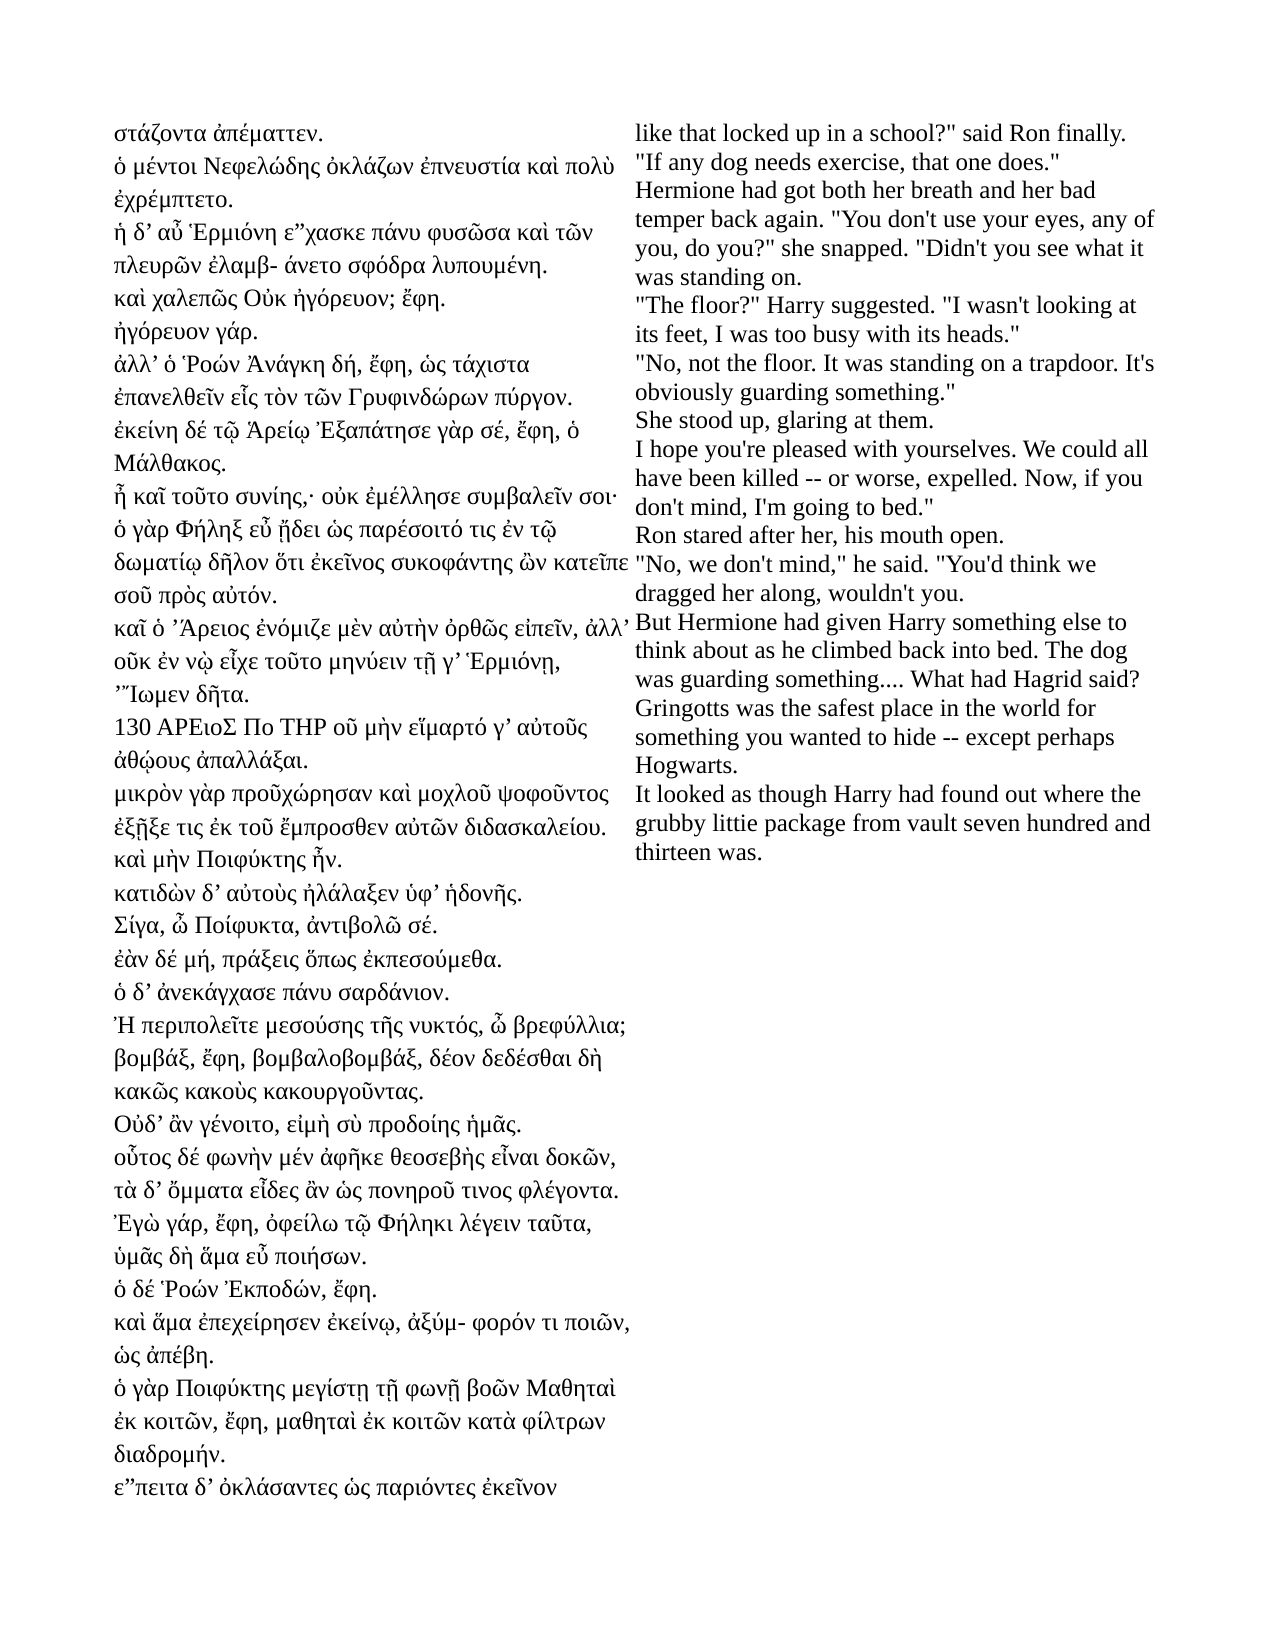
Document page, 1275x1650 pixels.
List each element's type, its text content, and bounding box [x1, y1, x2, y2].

table_cell στάζοντα ἀπέματτεν. ὁ μέντοι Νεφελώδης ὀκλάζων ἐπνευστία καὶ πολὺ ἐχρέμπτετο. ἡ δ’ αὖ Ἑρμιόνη ε”χασκε πάνυ φυσῶσα καὶ τῶν πλευρῶν ἐλαμβ- άνετο σφόδρα λυπουμένη. καὶ χαλεπῶς Οὐκ ἠγόρευον; ἔφη. ἠγόρευον γάρ. ἀλλ’ ὁ Ῥοών Ἀνάγκη δή, ἔφη, ὡς τάχιστα ἐπανελθεῖν εἷς τὸν τῶν Γρυφινδώρων πύργον. ἐκείνη δέ τῷ Ἁρείῳ Ἐξαπάτησε γὰρ σέ, ἔφη, ὁ Μάλθακος. ἦ καῖ τοῦτο συνίης,· οὐκ ἐμέλλησε συμβαλεῖν σοι· ὁ γὰρ Φήληξ εὖ ᾔδει ὡς παρέσοιτό τις ἐν τῷ δωματίῳ δῆλον ὅτι ἐκεῖνος συκοφάντης ὢν κατεῖπε σοῦ πρὸς αὐτόν. καῖ ὁ ’Άρειος ἐνόμιζε μὲν αὐτὴν ὀρθῶς εἰπεῖν, ἀλλ’ οῦκ ἐν νῲ εἶχε τοῦτο μηνύειν τῇ γ’ Ἑρμιόνῃ, ’Ἴωμεν δῆτα. 130 ΑΡΕιοΣ Πο ΤΗΡ οῦ μὴν εἵμαρτό γ’ αὐτοῦς ἀθῴους ἀπαλλάξαι. μικρὸν γὰρ προῦχώρησαν καὶ μοχλοῦ ψοφοῦντος ἐξῇξε τις ἐκ τοῦ ἔμπροσθεν αὐτῶν διδασκαλείου. καὶ μὴν Ποιφύκτης ἦν. κατιδὼν δ’ αὐτοὺς ἠλάλαξεν ὑφ’ ἡδονῆς. Σίγα, ὦ Ποίφυκτα, ἀντιβολῶ σέ. ἐὰν δέ μή, πράξεις ὅπως ἐκπεσούμεθα. ὁ δ’ ἀνεκάγχασε πάνυ σαρδάνιον. Ἠ περιπολεῖτε μεσούσης τῆς νυκτός, ὦ βρεφύλλια; βομβάξ, ἔφη, βομβαλοβομβάξ, δέον δεδέσθαι δὴ κακῶς κακοὺς κακουργοῦντας. Οὐδ’ ἂν γένοιτο, εἰμὴ σὺ προδοίης ἡμᾶς. οὗτος δέ φωνὴν μέν ἀφῆκε θεοσεβὴς εἶναι δοκῶν, τὰ δ’ ὄμματα εἶδες ἂν ὡς πονηροῦ τινος φλέγοντα. Ἐγὼ γάρ, ἔφη, ὀφείλω τῷ Φήληκι λέγειν ταῦτα, ὑμᾶς δὴ ἅμα εὖ ποιήσων. ὁ δέ Ῥοών Ἐκποδών, ἔφη. καὶ ἅμα ἐπεχείρησεν ἐκείνῳ, ἀξύμ- φορόν τι ποιῶν, ὡς ἀπέβη. ὁ γὰρ Ποιφύκτης μεγίστῃ τῇ φωνῇ βοῶν Μαθηταὶ ἐκ κοιτῶν, ἔφη, μαθηταὶ ἐκ κοιτῶν κατὰ φίλτρων διαδρομήν. ε”πειτα δ’ ὀκλάσαντες ὡς παριόντες ἐκεῖνον [114, 118, 635, 1501]
table_cell like that locked up in a school?" said Ron finally. "If any dog needs exercise, that one does." Hermione had got both her breath and her bad temper back again. "You don't use your eyes, any of you, do you?" she snapped. "Didn't you see what it was standing on. "The floor?" Harry suggested. "I wasn't looking at its feet, I was too busy with its heads." "No, not the floor. It was standing on a trapdoor. It's obviously guarding something." She stood up, glaring at them. I hope you're pleased with yourselves. We could all have been killed -- or worse, expelled. Now, if you don't mind, I'm going to bed." Ron stared after her, his mouth open. "No, we don't mind," he said. "You'd think we dragged her along, wouldn't you. But Hermione had given Harry something else to think about as he climbed back into bed. The dog was guarding something.... What had Hagrid said? Gringotts was the safest place in the world for something you wanted to hide -- except perhaps Hogwarts. It looked as though Harry had found out where the grubby littie package from vault seven hundred and thirteen was. [635, 118, 1157, 1501]
